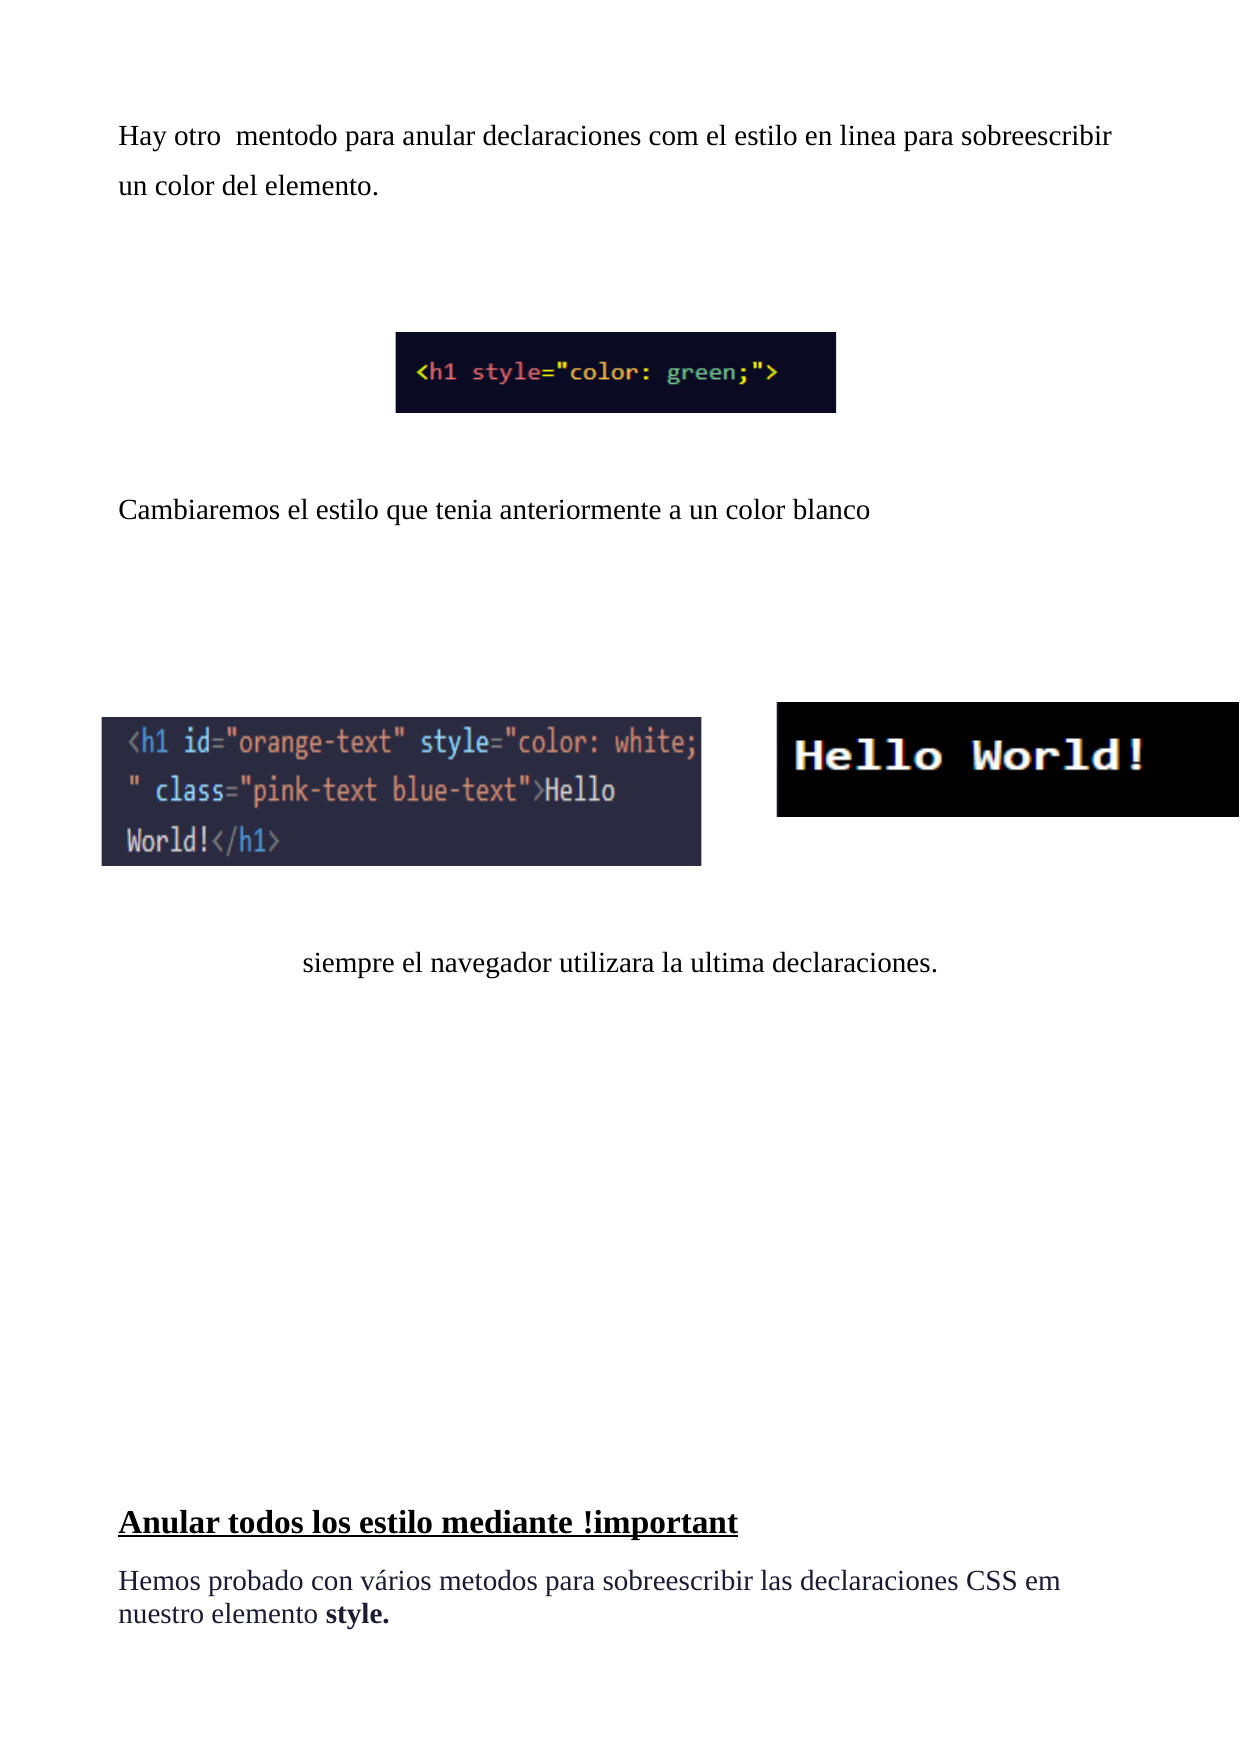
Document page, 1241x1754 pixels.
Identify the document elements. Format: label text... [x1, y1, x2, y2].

text Hemos probado con vários metodos para sobreescribir las declaraciones CSS em nuestro elemento style. [118, 1563, 1122, 1630]
text Anular todos los estilo mediante !important [118, 1498, 1122, 1541]
text Cambiaremos el estilo que tenia anteriormente a un color blanco [118, 492, 1122, 525]
text Hay otro mentodo para anular declaraciones com el estilo en linea para sobreescribir un color del elemento. [118, 118, 1122, 202]
text siempre el navegador utilizara la ultima declaraciones. [118, 945, 1122, 978]
